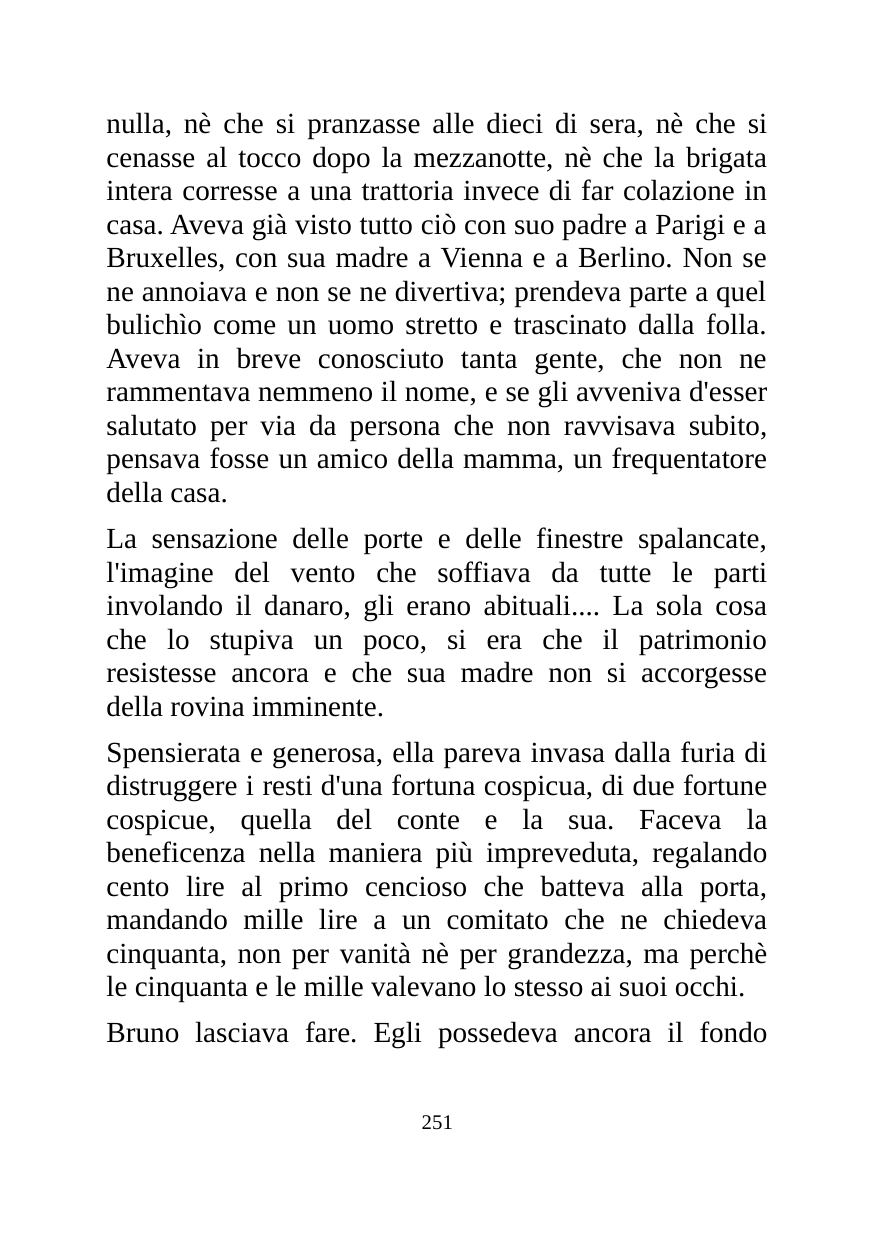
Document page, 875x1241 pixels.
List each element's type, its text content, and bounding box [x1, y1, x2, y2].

text nulla, nè che si pranzasse alle dieci di sera, nè che si cenasse al tocco dopo la mezzanotte, nè che la brigata intera corresse a una trattoria invece di far colazione in casa. Aveva già visto tutto ciò con suo padre a Parigi e a Bruxelles, con sua madre a Vienna e a Berlino. Non se ne annoiava e non se ne divertiva; prendeva parte a quel bulichìo come un uomo stretto e trascinato dalla folla. Aveva in breve conosciuto tanta gente, che non ne rammentava nemmeno il nome, e se gli avveniva d'esser salutato per via da persona che non ravvisava subito, pensava fosse un amico della mamma, un frequentatore della casa. [106, 106, 768, 509]
text Bruno lasciava fare. Egli possedeva ancora il fondo [106, 1016, 768, 1049]
text Spensierata e generosa, ella pareva invasa dalla furia di distruggere i resti d'una fortuna cospicua, di due fortune cospicue, quella del conte e la sua. Faceva la beneficenza nella maniera più impreveduta, regalando cento lire al primo cencioso che batteva alla porta, mandando mille lire a un comitato che ne chiedeva cinquanta, non per vanità nè per grandezza, ma perchè le cinquanta e le mille valevano lo stesso ai suoi occhi. [106, 735, 768, 1003]
text La sensazione delle porte e delle finestre spalancate, l'imagine del vento che soffiava da tutte le parti involando il danaro, gli erano abituali.... La sola cosa che lo stupiva un poco, si era che il patrimonio resistesse ancora e che sua madre non si accorgesse della rovina imminente. [106, 521, 768, 722]
